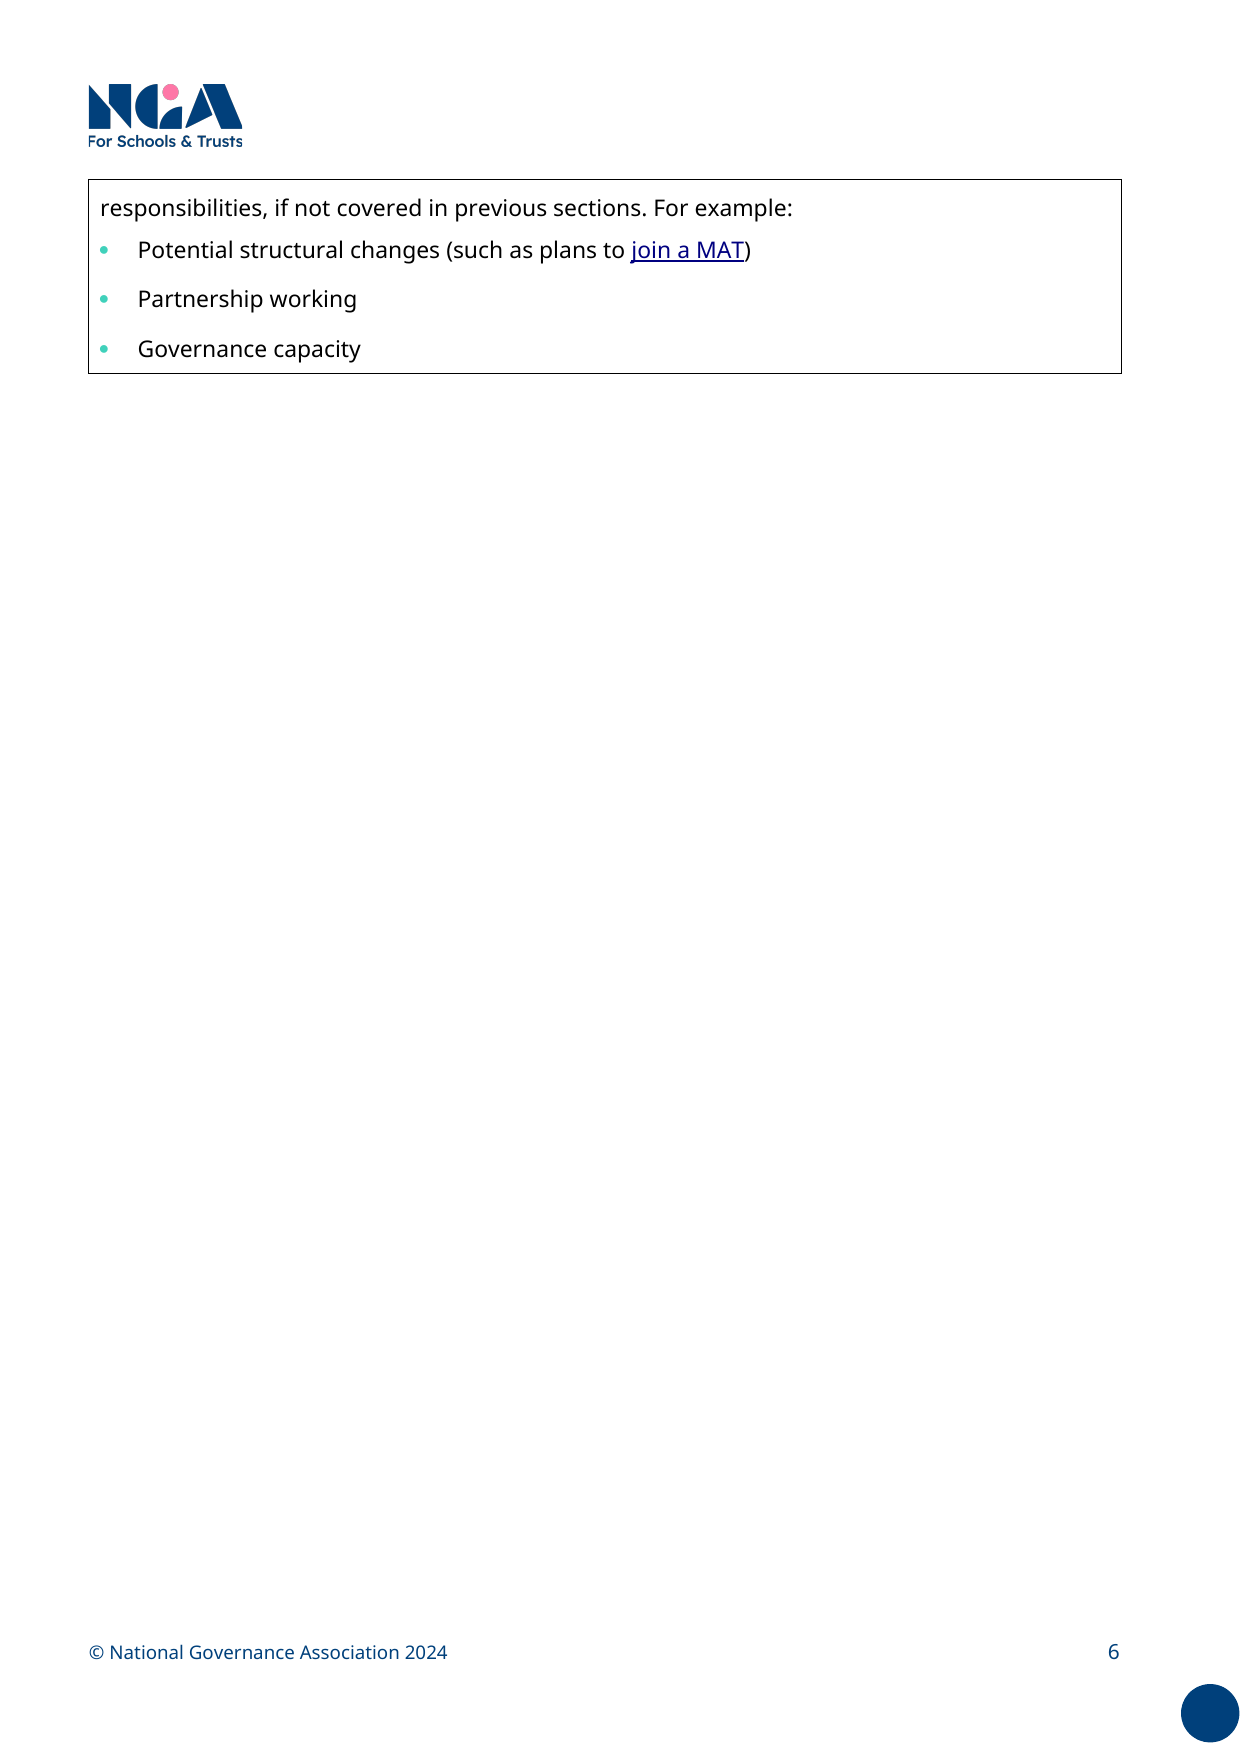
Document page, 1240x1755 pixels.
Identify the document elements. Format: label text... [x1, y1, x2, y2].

table_cell responsibilities, if not covered in previous sections. For example: Potential structural changes (such as plans to join a MAT) Partnership working Governance capacity [89, 180, 1121, 373]
